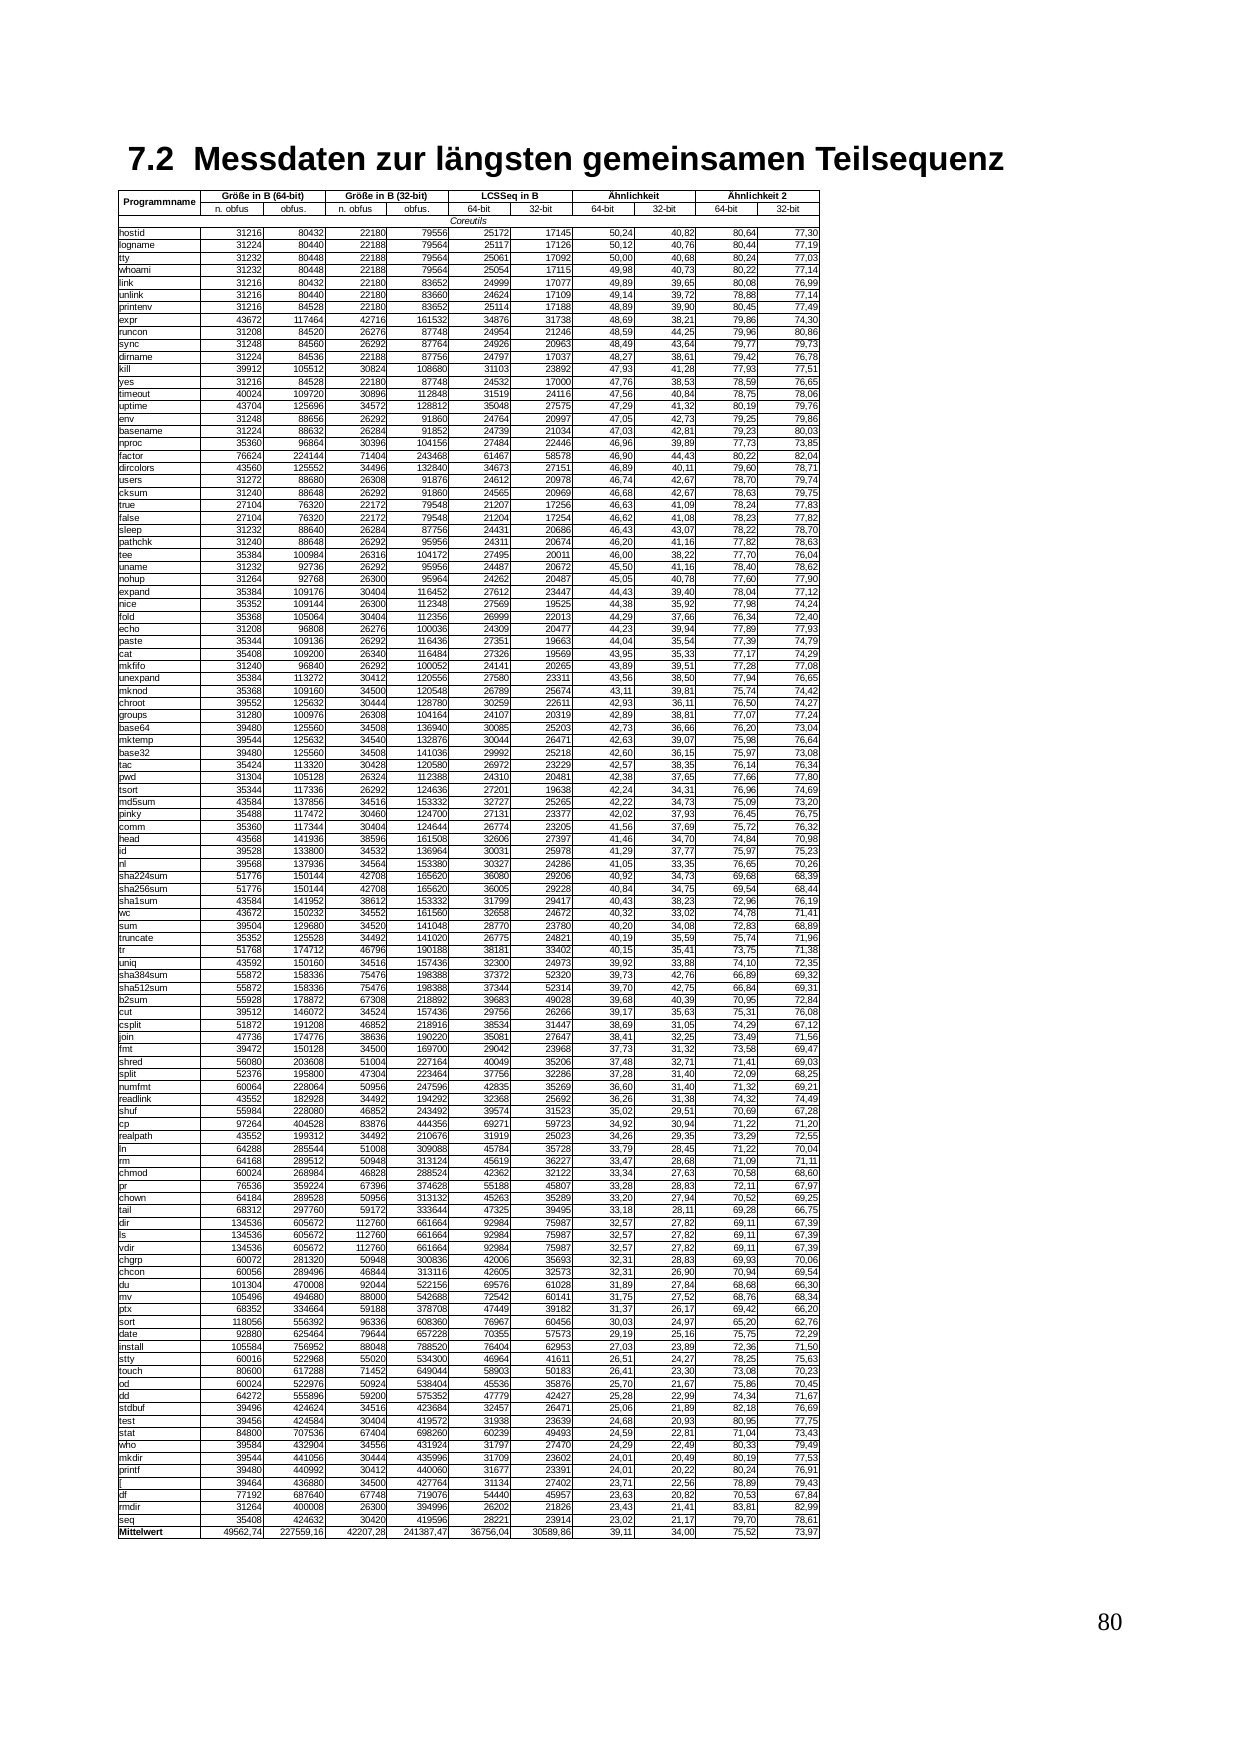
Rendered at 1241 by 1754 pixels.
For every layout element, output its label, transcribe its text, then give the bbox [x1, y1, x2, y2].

subtitle Messdaten zur längsten gemeinsamen Teilsequenz [118, 139, 1122, 178]
